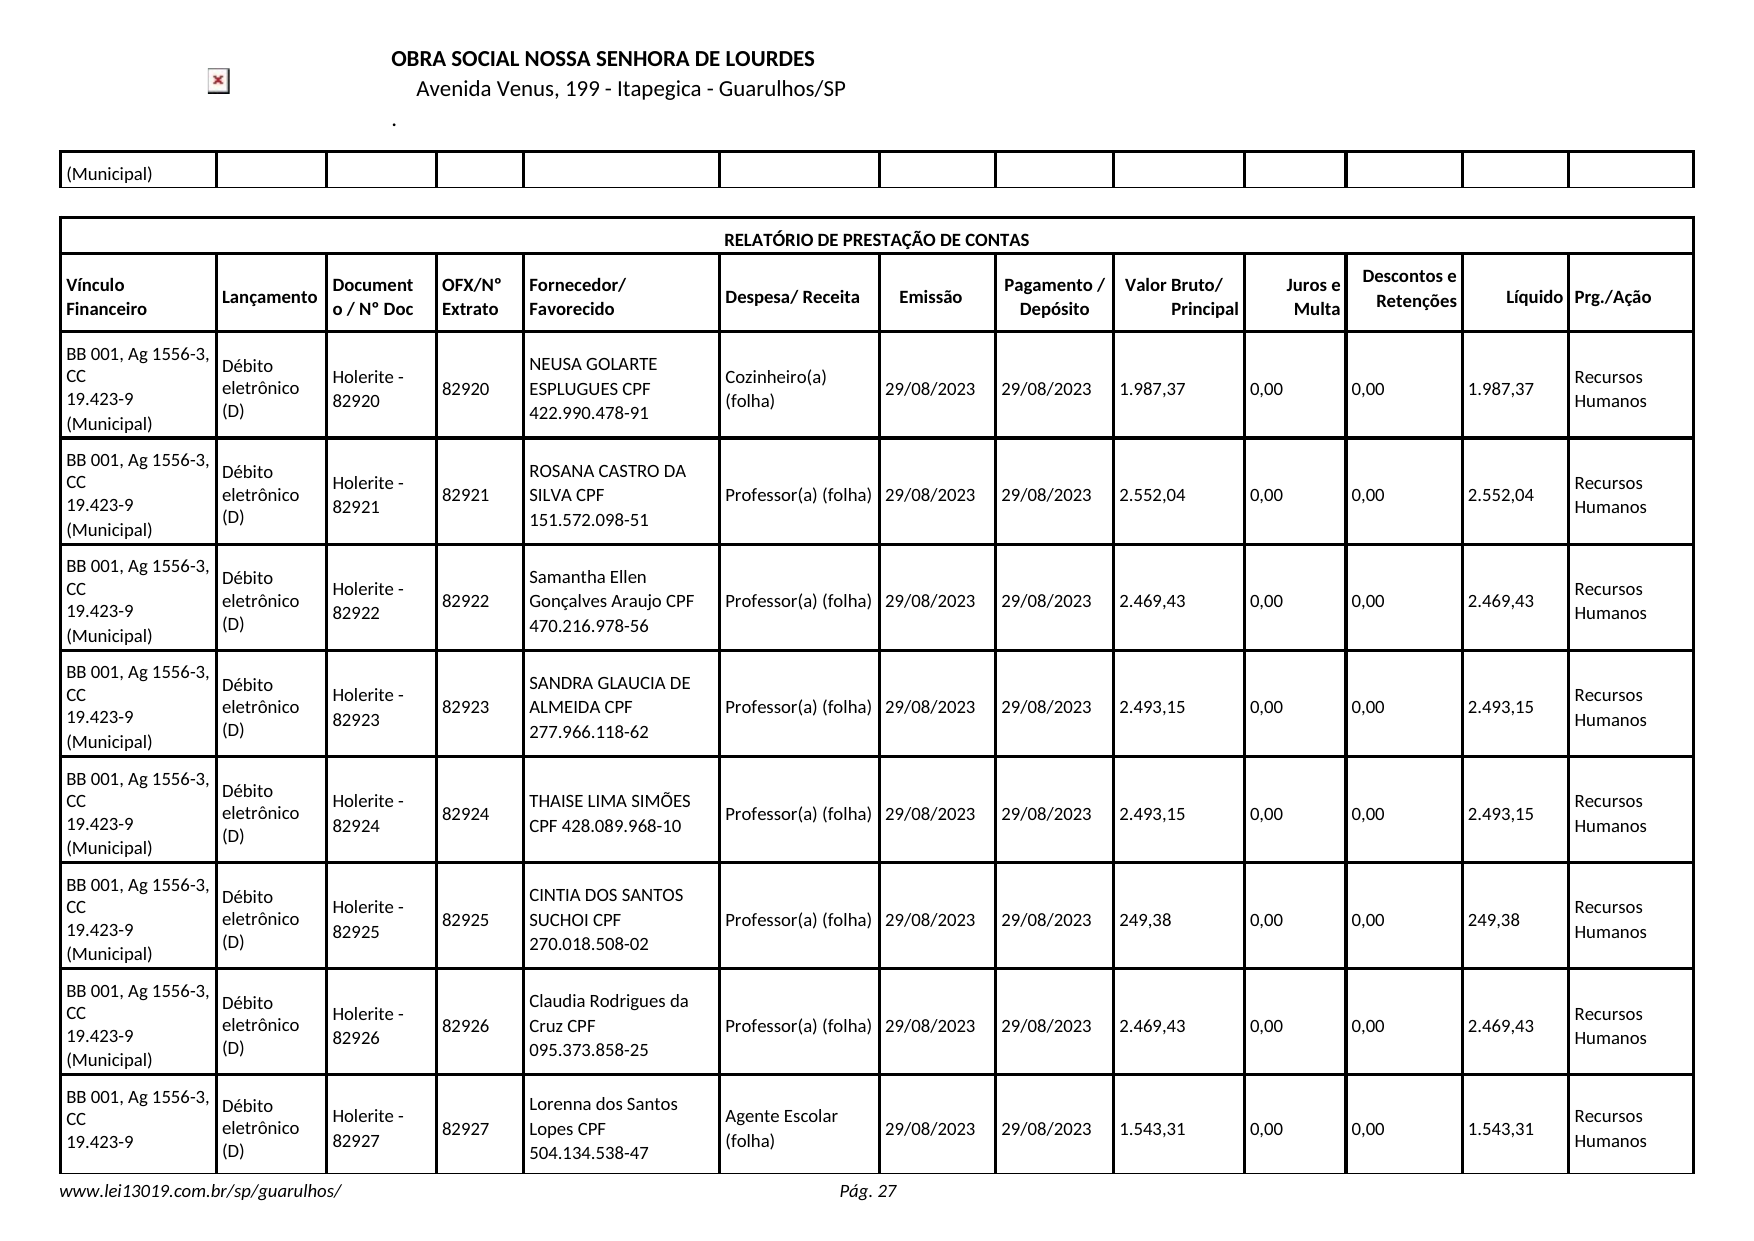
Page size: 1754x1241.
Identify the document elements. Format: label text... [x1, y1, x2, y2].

table_cell BB 001, Ag 1556-3, CC 19.423-9 (Municipal) [62, 970, 215, 1073]
table_header RELATÓRIO DE PRESTAÇÃO DE CONTAS [62, 219, 1692, 252]
table_cell Débito eletrônico (D) [218, 970, 325, 1073]
table_cell Claudia Rodrigues da Cruz CPF 095.373.858-25 [525, 970, 718, 1073]
table_cell [328, 153, 435, 187]
table_cell Débito eletrônico (D) [218, 758, 325, 861]
table_cell Recursos Humanos [1570, 864, 1692, 967]
table_cell Samantha Ellen Gonçalves Araujo CPF 470.216.978-56 [525, 546, 718, 649]
table_cell 29/08/2023 [881, 333, 994, 436]
table_cell ROSANA CASTRO DA SILVA CPF 151.572.098-51 [525, 440, 718, 542]
table_cell Professor(a) (folha) [721, 758, 878, 861]
table_cell [1246, 153, 1344, 187]
table_cell 82920 [438, 333, 522, 436]
table_cell Fornecedor/ Favorecido [525, 255, 718, 330]
table_cell 29/08/2023 [997, 970, 1112, 1073]
table_cell 0,00 [1348, 970, 1461, 1073]
table_cell Vínculo Financeiro [62, 255, 215, 330]
table_cell Débito eletrônico (D) [218, 864, 325, 967]
table_cell SANDRA GLAUCIA DE ALMEIDA CPF 277.966.118-62 [525, 652, 718, 755]
table_cell OFX/Nº Extrato [438, 255, 522, 330]
table_cell Lançamento [218, 255, 325, 330]
table_cell Professor(a) (folha) [721, 440, 878, 542]
table_cell [1348, 153, 1461, 187]
table_cell BB 001, Ag 1556-3, CC 19.423-9 (Municipal) [62, 758, 215, 861]
table_cell 2.469,43 [1115, 970, 1243, 1073]
table_cell Holerite - 82926 [328, 970, 435, 1073]
table_cell Holerite - 82920 [328, 333, 435, 436]
table_cell 0,00 [1246, 1076, 1344, 1173]
table_cell [1115, 153, 1243, 187]
table_cell Recursos Humanos [1570, 652, 1692, 755]
table_cell 2.469,43 [1464, 546, 1567, 649]
table_cell 82925 [438, 864, 522, 967]
table_cell 0,00 [1246, 333, 1344, 436]
table_cell [1464, 153, 1567, 187]
table_cell 29/08/2023 [881, 1076, 994, 1173]
table_cell 0,00 [1348, 652, 1461, 755]
table_cell 29/08/2023 [881, 546, 994, 649]
table_cell 29/08/2023 [881, 652, 994, 755]
table_cell 82924 [438, 758, 522, 861]
table_cell 1.987,37 [1464, 333, 1567, 436]
table_cell 1.543,31 [1464, 1076, 1567, 1173]
table_cell 1.987,37 [1115, 333, 1243, 436]
table_cell 0,00 [1246, 546, 1344, 649]
table_cell Pagamento / Depósito [997, 255, 1112, 330]
table_cell Prg./Ação [1570, 255, 1692, 330]
table_cell Holerite - 82921 [328, 440, 435, 542]
table_cell Débito eletrônico (D) [218, 333, 325, 436]
table_cell Juros e Multa [1246, 255, 1344, 330]
table_cell 0,00 [1246, 758, 1344, 861]
table_cell BB 001, Ag 1556-3, CC 19.423-9 (Municipal) [62, 440, 215, 542]
table_cell 0,00 [1348, 864, 1461, 967]
table_cell 2.493,15 [1464, 652, 1567, 755]
table_cell 82926 [438, 970, 522, 1073]
table_cell 29/08/2023 [881, 864, 994, 967]
table_cell 0,00 [1246, 652, 1344, 755]
table_cell Líquido [1464, 255, 1567, 330]
table_cell Holerite - 82924 [328, 758, 435, 861]
table_cell Despesa/ Receita [721, 255, 878, 330]
table_cell [881, 153, 994, 187]
table_cell Débito eletrônico (D) [218, 652, 325, 755]
table_cell Holerite - 82925 [328, 864, 435, 967]
table_cell Descontos e Retenções [1348, 255, 1461, 330]
table_cell 82923 [438, 652, 522, 755]
table_cell BB 001, Ag 1556-3, CC 19.423-9 (Municipal) [62, 864, 215, 967]
table_cell Débito eletrônico (D) [218, 546, 325, 649]
table_cell 249,38 [1464, 864, 1567, 967]
table_cell Recursos Humanos [1570, 440, 1692, 542]
table_cell Holerite - 82923 [328, 652, 435, 755]
table_cell 0,00 [1348, 546, 1461, 649]
table_cell 1.543,31 [1115, 1076, 1243, 1173]
table_cell Débito eletrônico (D) [218, 440, 325, 542]
table_cell 0,00 [1348, 1076, 1461, 1173]
table_cell Recursos Humanos [1570, 1076, 1692, 1173]
table_cell 29/08/2023 [881, 970, 994, 1073]
table_cell 29/08/2023 [997, 1076, 1112, 1173]
table_cell Holerite - 82927 [328, 1076, 435, 1173]
table_cell Professor(a) (folha) [721, 970, 878, 1073]
table_cell BB 001, Ag 1556-3, CC 19.423-9 (Municipal) [62, 652, 215, 755]
table_cell 2.469,43 [1115, 546, 1243, 649]
table_cell [218, 153, 325, 187]
table_cell Recursos Humanos [1570, 970, 1692, 1073]
table_cell 2.469,43 [1464, 970, 1567, 1073]
table_cell 29/08/2023 [997, 546, 1112, 649]
table_cell Emissão [881, 255, 994, 330]
table_cell 2.493,15 [1115, 758, 1243, 861]
table_cell BB 001, Ag 1556-3, CC 19.423-9 (Municipal) [62, 546, 215, 649]
table_cell Professor(a) (folha) [721, 652, 878, 755]
table_cell 82921 [438, 440, 522, 542]
table_cell 2.493,15 [1464, 758, 1567, 861]
table_cell [438, 153, 522, 187]
table_cell 2.552,04 [1115, 440, 1243, 542]
table_cell 2.493,15 [1115, 652, 1243, 755]
table_cell Holerite - 82922 [328, 546, 435, 649]
table_cell [525, 153, 718, 187]
table_cell 0,00 [1348, 758, 1461, 861]
table_cell [1570, 153, 1692, 187]
table_cell 29/08/2023 [997, 333, 1112, 436]
table_cell 2.552,04 [1464, 440, 1567, 542]
table_cell Recursos Humanos [1570, 758, 1692, 861]
table_cell 0,00 [1246, 864, 1344, 967]
table_cell Cozinheiro(a) (folha) [721, 333, 878, 436]
table_cell 29/08/2023 [997, 652, 1112, 755]
table_cell 82927 [438, 1076, 522, 1173]
table_cell 29/08/2023 [881, 440, 994, 542]
table_cell Débito eletrônico (D) [218, 1076, 325, 1173]
table_cell Document o / Nº Doc [328, 255, 435, 330]
table_cell [997, 153, 1112, 187]
table_cell 0,00 [1246, 970, 1344, 1073]
table_cell Valor Bruto/ Principal [1115, 255, 1243, 330]
table_cell 29/08/2023 [997, 758, 1112, 861]
table_cell 29/08/2023 [881, 758, 994, 861]
table_cell 0,00 [1348, 333, 1461, 436]
table_cell Professor(a) (folha) [721, 864, 878, 967]
table_cell CINTIA DOS SANTOS SUCHOI CPF 270.018.508-02 [525, 864, 718, 967]
table_cell 249,38 [1115, 864, 1243, 967]
table_cell 82922 [438, 546, 522, 649]
table_cell 29/08/2023 [997, 440, 1112, 542]
table_cell BB 001, Ag 1556-3, CC 19.423-9 (Municipal) [62, 333, 215, 436]
table_cell Lorenna dos Santos Lopes CPF 504.134.538-47 [525, 1076, 718, 1173]
table_cell Recursos Humanos [1570, 546, 1692, 649]
table_cell [721, 153, 878, 187]
table_cell 0,00 [1246, 440, 1344, 542]
table_cell Recursos Humanos [1570, 333, 1692, 436]
table_cell Agente Escolar (folha) [721, 1076, 878, 1173]
table_cell (Municipal) [62, 153, 215, 187]
table_cell Professor(a) (folha) [721, 546, 878, 649]
table_cell THAISE LIMA SIMÕES CPF 428.089.968-10 [525, 758, 718, 861]
table_cell NEUSA GOLARTE ESPLUGUES CPF 422.990.478-91 [525, 333, 718, 436]
table_cell 29/08/2023 [997, 864, 1112, 967]
table_cell 0,00 [1348, 440, 1461, 542]
table_cell BB 001, Ag 1556-3, CC 19.423-9 [62, 1076, 215, 1173]
